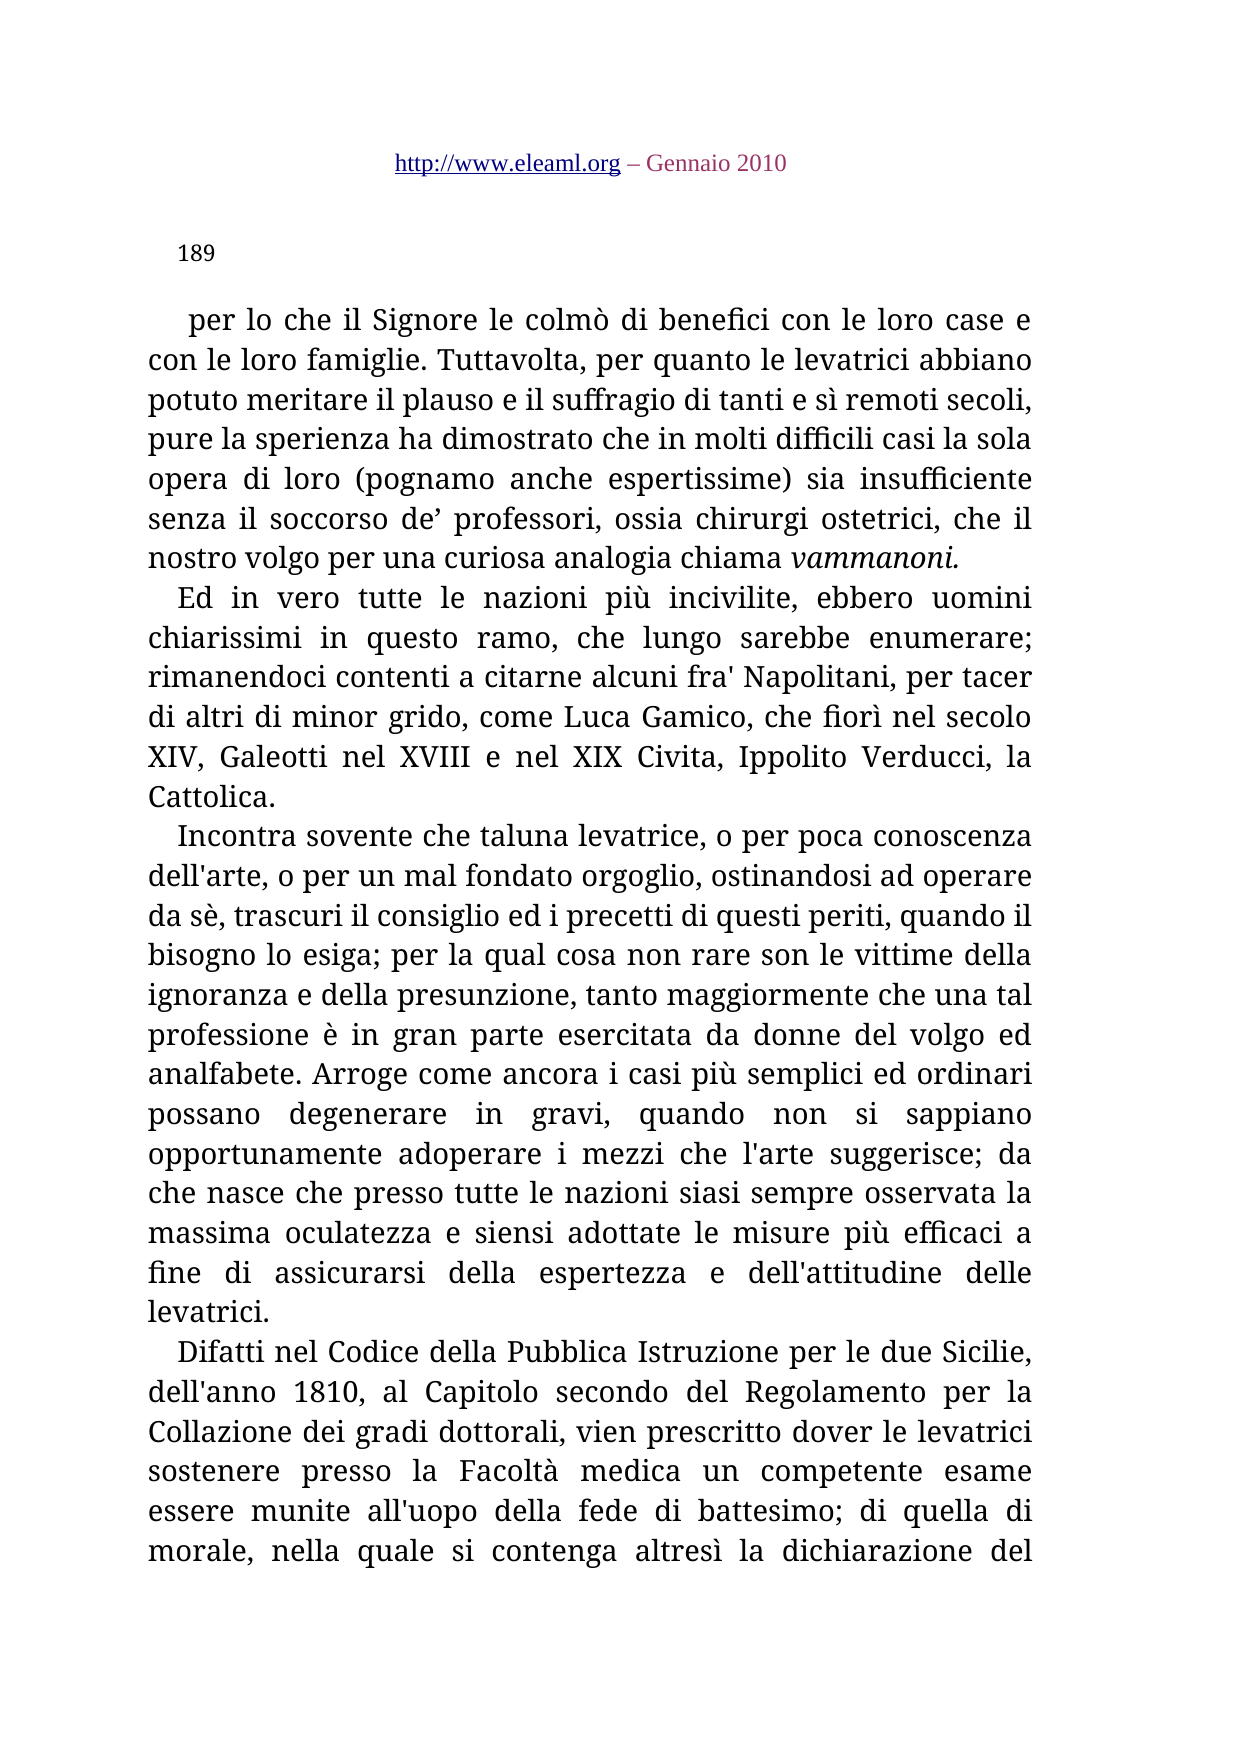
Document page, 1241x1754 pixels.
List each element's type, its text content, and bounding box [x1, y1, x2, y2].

text Difatti nel Codice della Pubblica Istruzione per le due Sicilie, dell'anno 1810, al Capitolo secondo del Regolamento per la Collazione dei gradi dottorali, vien prescritto dover le levatrici sostenere presso la Facoltà medica un competente esame essere munite all'uopo della fede di battesimo; di quella di morale, nella quale si contenga altresì la dichiarazione del [148, 1331, 1033, 1569]
text Incontra sovente che taluna levatrice, o per poca conoscenza dell'arte, o per un mal fondato orgoglio, ostinandosi ad operare da sè, trascuri il consiglio ed i precetti di questi periti, quando il bisogno lo esiga; per la qual cosa non rare son le vittime della ignoranza e della presunzione, tanto maggiormente che una tal professione è in gran parte esercitata da donne del volgo ed analfabete. Arroge come ancora i casi più semplici ed ordinari possano degenerare in gravi, quando non si sappiano opportunamente adoperare i mezzi che l'arte suggerisce; da che nasce che presso tutte le nazioni siasi sempre osservata la massima oculatezza e siensi adottate le misure più efficaci a fine di assicurarsi della espertezza e dell'attitudine delle levatrici. [148, 816, 1033, 1331]
text Ed in vero tutte le nazioni più incivilite, ebbero uomini chiarissimi in questo ramo, che lungo sarebbe enumerare; rimanendoci contenti a citarne alcuni fra' Napolitani, per tacer di altri di minor grido, come Luca Gamico, che fiorì nel secolo XIV, Galeotti nel XVIII e nel XIX Civita, Ippolito Verducci, la Cattolica. [148, 577, 1033, 816]
text per lo che il Signore le colmò di benefici con le loro case e con le loro famiglie. Tuttavolta, per quanto le levatrici abbiano potuto meritare il plauso e il suffragio di tanti e sì remoti secoli, pure la sperienza ha dimostrato che in molti difficili casi la sola opera di loro (pognamo anche espertissime) sia insufficiente senza il soccorso de’ professori, ossia chirurgi ostetrici, che il nostro volgo per una curiosa analogia chiama vammanoni. [148, 299, 1033, 577]
text 189 [148, 237, 1033, 268]
